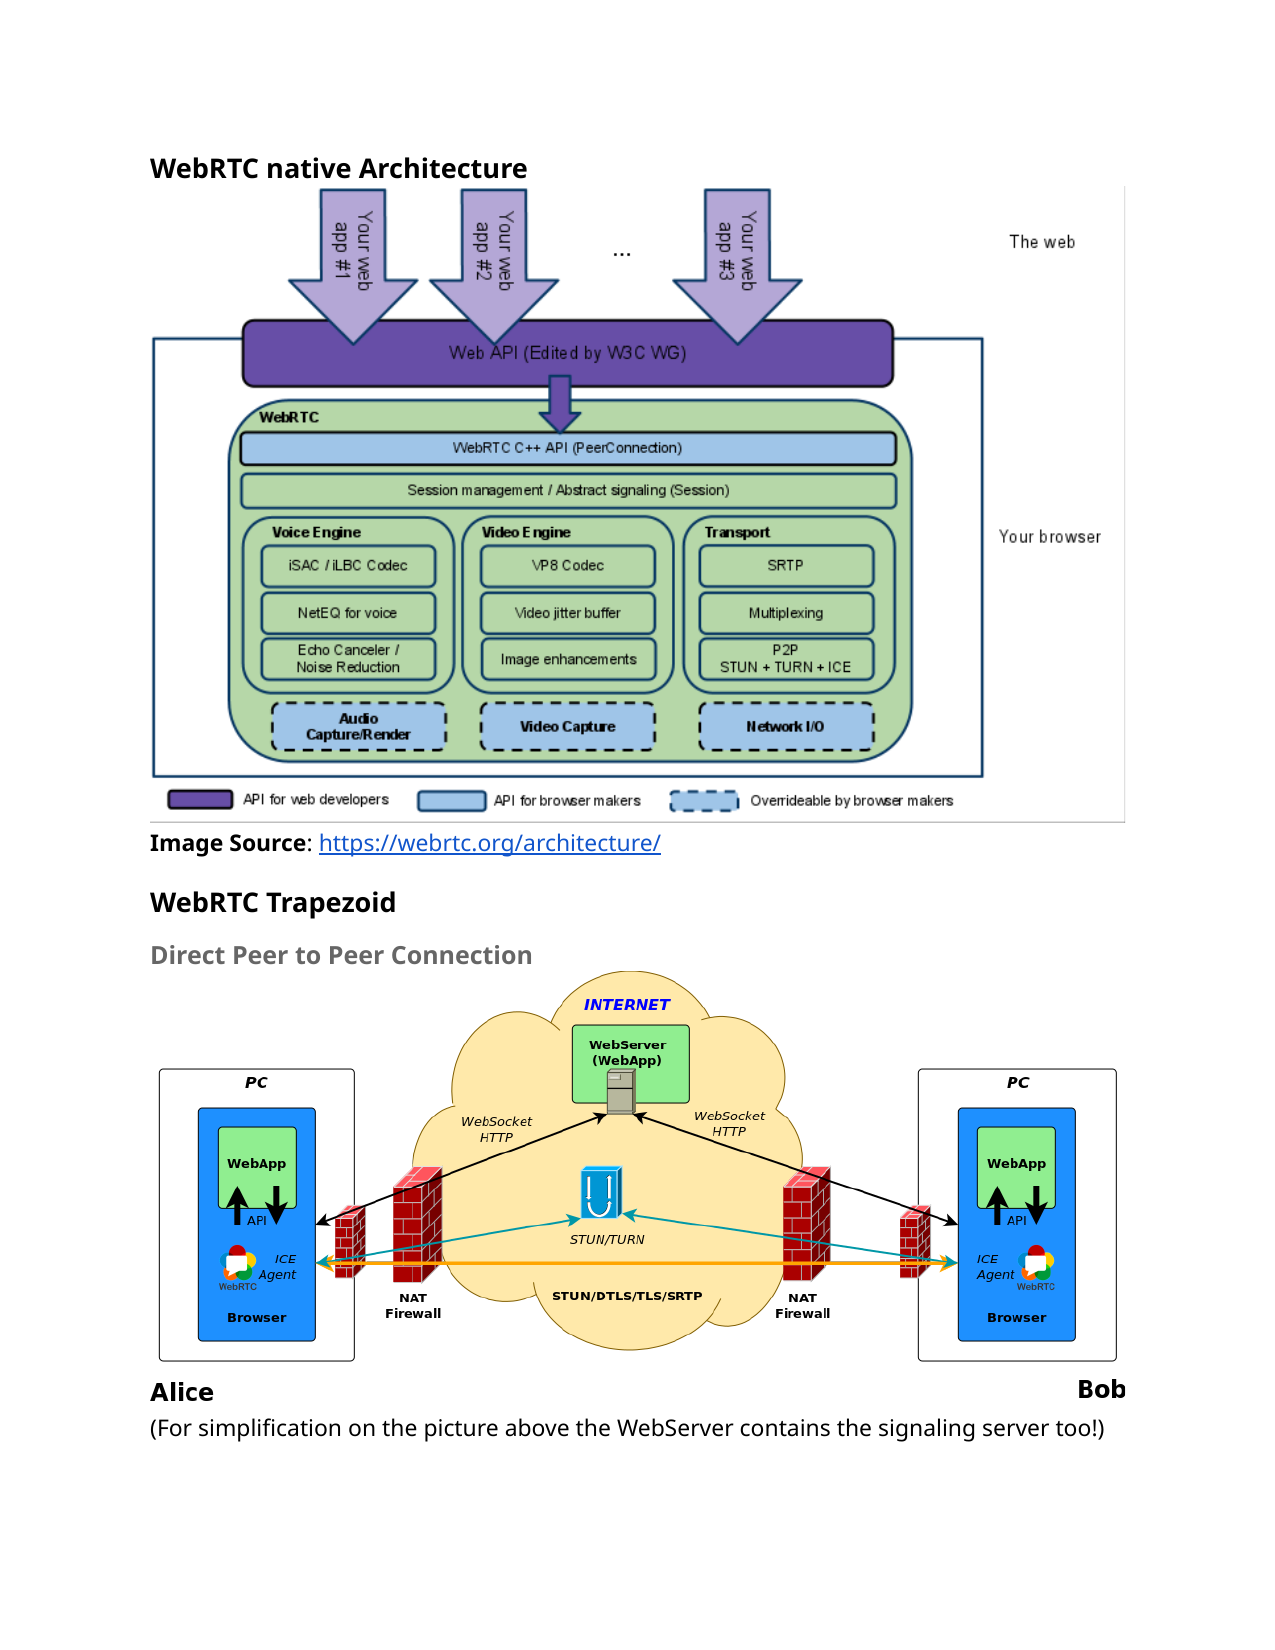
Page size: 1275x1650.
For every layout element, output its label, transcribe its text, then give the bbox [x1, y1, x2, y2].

text (For simplification on the picture above the WebServer contains the signaling server too!) [150, 1411, 1125, 1443]
text Image Source: https://webrtc.org/architecture/ [150, 827, 1125, 858]
picture [150, 186, 1125, 823]
subtitle WebRTC Trapezoid [150, 884, 1125, 921]
picture [150, 971, 1125, 1407]
subtitle Direct Peer to Peer Connection [150, 937, 1125, 971]
subtitle WebRTC native Architecture [150, 150, 1125, 186]
